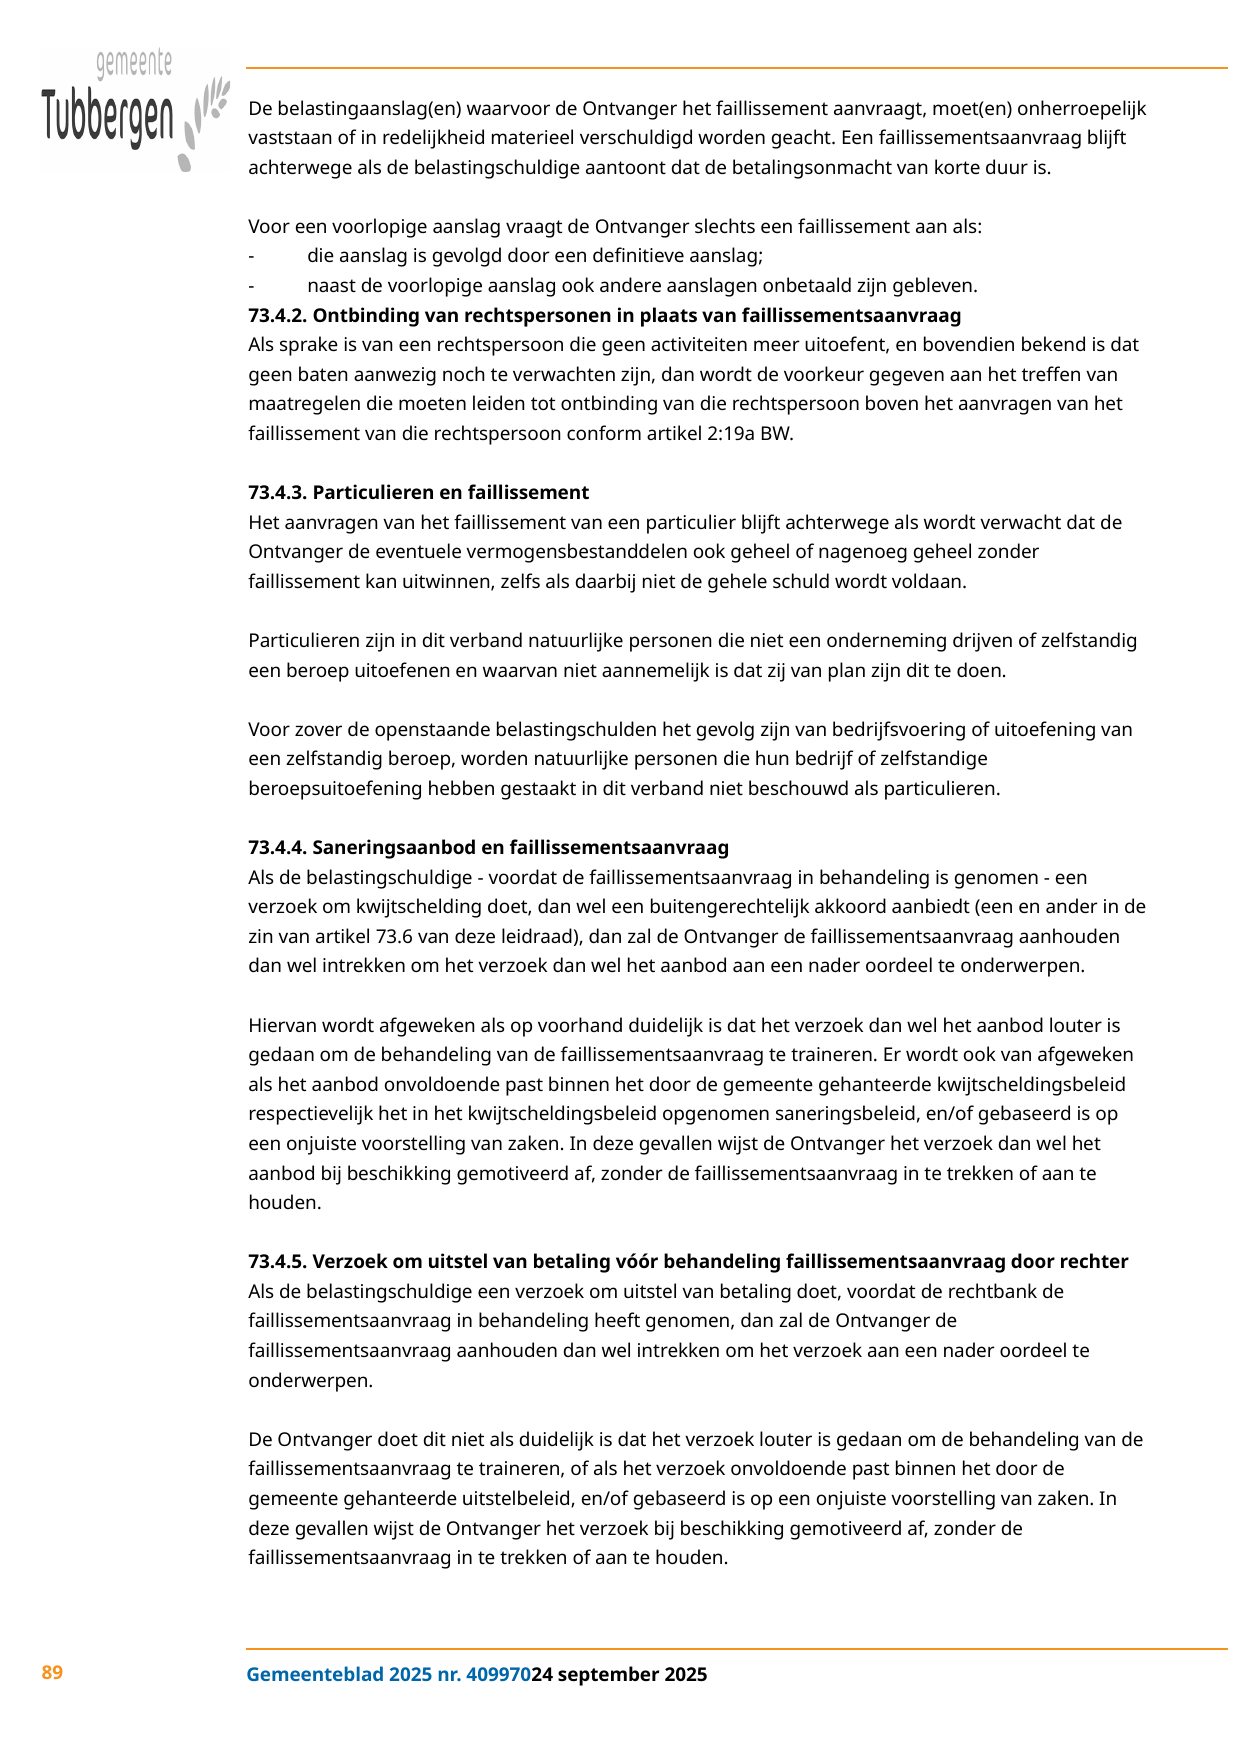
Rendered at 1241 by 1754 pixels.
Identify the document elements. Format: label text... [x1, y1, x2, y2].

list die aanslag is gevolgd door een definitieve aanslag; [248, 243, 1152, 268]
text Voor een voorlopige aanslag vraagt de Ontvanger slechts een faillissement aan als: [248, 213, 1152, 239]
text De Ontvanger doet dit niet als duidelijk is dat het verzoek louter is gedaan om de behandeling van de faillissementsaanvraag te traineren, of als het verzoek onvoldoende past binnen het door de gemeente gehanteerde uitstelbeleid, en/of gebaseerd is op een onjuiste voorstelling van zaken. In deze gevallen wijst de Ontvanger het verzoek bij beschikking gemotiveerd af, zonder de faillissementsaanvraag in te trekken of aan te houden. [248, 1426, 1152, 1570]
text 73.4.5. Verzoek om uitstel van betaling vóór behandeling faillissementsaanvraag door rechter [248, 1248, 1152, 1274]
text Als de belastingschuldige - voordat de faillissementsaanvraag in behandeling is genomen - een verzoek om kwijtschelding doet, dan wel een buitengerechtelijk akkoord aanbiedt (een en ander in de zin van artikel 73.6 van deze leidraad), dan zal de Ontvanger de faillissementsaanvraag aanhouden dan wel intrekken om het verzoek dan wel het aanbod aan een nader oordeel te onderwerpen. [248, 864, 1152, 978]
text Hiervan wordt afgeweken als op voorhand duidelijk is dat het verzoek dan wel het aanbod louter is gedaan om de behandeling van de faillissementsaanvraag te traineren. Er wordt ook van afgeweken als het aanbod onvoldoende past binnen het door de gemeente gehanteerde kwijtscheldingsbeleid respectievelijk het in het kwijtscheldingsbeleid opgenomen saneringsbeleid, en/of gebaseerd is op een onjuiste voorstelling van zaken. In deze gevallen wijst de Ontvanger het verzoek dan wel het aanbod bij beschikking gemotiveerd af, zonder de faillissementsaanvraag in te trekken of aan te houden. [248, 1012, 1152, 1215]
text Als de belastingschuldige een verzoek om uitstel van betaling doet, voordat de rechtbank de faillissementsaanvraag in behandeling heeft genomen, dan zal de Ontvanger de faillissementsaanvraag aanhouden dan wel intrekken om het verzoek aan een nader oordeel te onderwerpen. [248, 1278, 1152, 1393]
text De belastingaanslag(en) waarvoor de Ontvanger het faillissement aanvraagt, moet(en) onherroepelijk vaststaan of in redelijkheid materieel verschuldigd worden geacht. Een faillissementsaanvraag blijft achterwege als de belastingschuldige aantoont dat de betalingsonmacht van korte duur is. [248, 95, 1152, 180]
text Het aanvragen van het faillissement van een particulier blijft achterwege als wordt verwacht dat de Ontvanger de eventuele vermogensbestanddelen ook geheel of nagenoeg geheel zonder faillissement kan uitwinnen, zelfs als daarbij niet de gehele schuld wordt voldaan. [248, 509, 1152, 594]
text 73.4.4. Saneringsaanbod en faillissementsaanvraag [248, 834, 1152, 860]
text Voor zover de openstaande belastingschulden het gevolg zijn van bedrijfsvoering of uitoefening van een zelfstandig beroep, worden natuurlijke personen die hun bedrijf of zelfstandige beroepsuitoefening hebben gestaakt in dit verband niet beschouwd als particulieren. [248, 716, 1152, 801]
list naast de voorlopige aanslag ook andere aanslagen onbetaald zijn gebleven. [248, 272, 1152, 298]
text 73.4.2. Ontbinding van rechtspersonen in plaats van faillissementsaanvraag [248, 302, 1152, 328]
text 73.4.3. Particulieren en faillissement [248, 479, 1152, 505]
picture [41, 47, 231, 172]
text Als sprake is van een rechtspersoon die geen activiteiten meer uitoefent, en bovendien bekend is dat geen baten aanwezig noch te verwachten zijn, dan wordt de voorkeur gegeven aan het treffen van maatregelen die moeten leiden tot ontbinding van die rechtspersoon boven het aanvragen van het faillissement van die rechtspersoon conform artikel 2:19a BW. [248, 331, 1152, 446]
text Particulieren zijn in dit verband natuurlijke personen die niet een onderneming drijven of zelfstandig een beroep uitoefenen en waarvan niet aannemelijk is dat zij van plan zijn dit te doen. [248, 627, 1152, 683]
